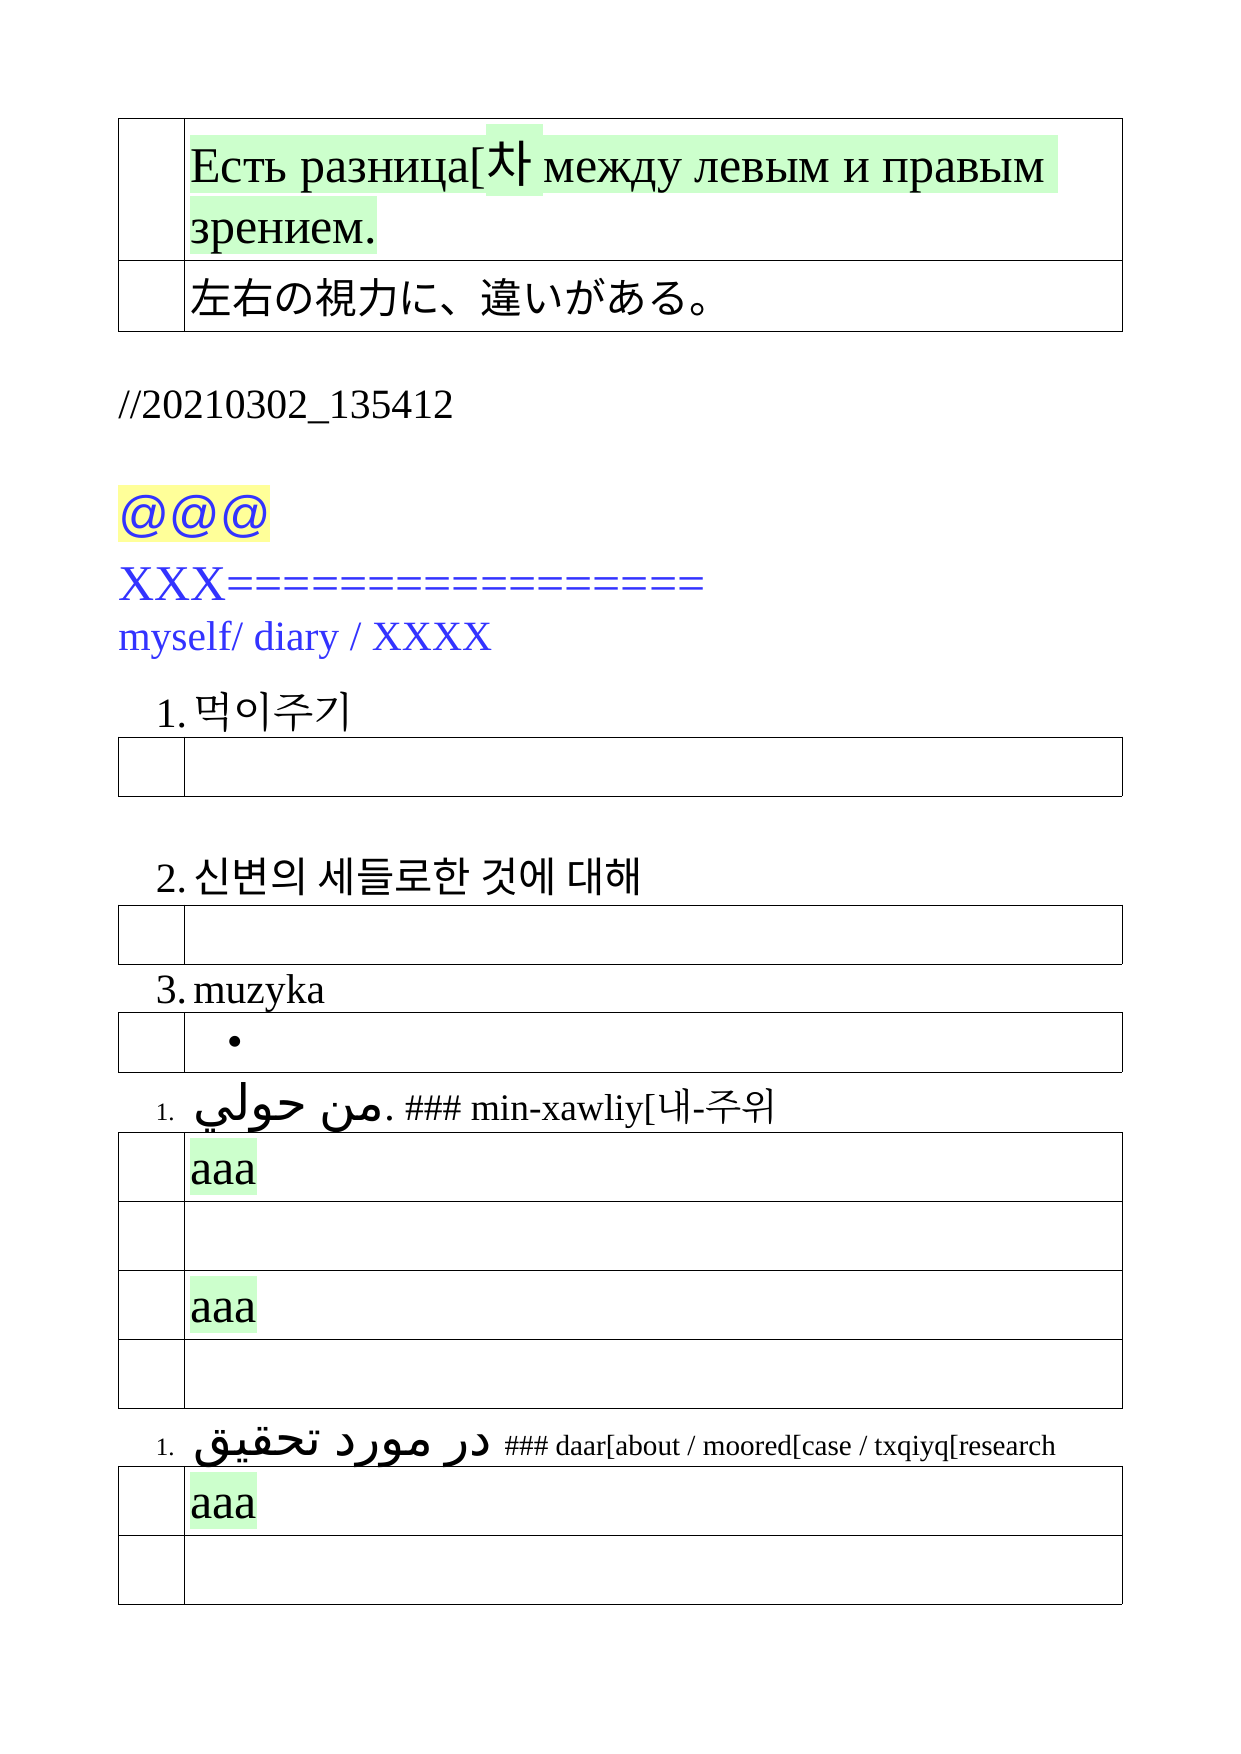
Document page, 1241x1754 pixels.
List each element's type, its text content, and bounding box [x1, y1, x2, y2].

table_header [119, 1467, 184, 1535]
list من حولي. ### min-xawliy[내-주위 [156, 1073, 1122, 1132]
table_header [119, 1133, 184, 1201]
list 먹이주기 [156, 689, 1122, 737]
table_header [119, 1013, 184, 1072]
table_cell [185, 1536, 1122, 1604]
table_cell [185, 1202, 1122, 1270]
list 신변의 세들로한 것에 대해 [156, 844, 1122, 904]
table_header [185, 738, 1122, 796]
table_header [185, 906, 1122, 964]
table_header [119, 738, 184, 796]
table_cell [119, 1271, 184, 1339]
text myself/ diary / XXXX [118, 611, 1122, 659]
table_header aaa [185, 1133, 1122, 1201]
list در مورد تحقیق ### daar[about / moored[case / txqiyq[research [156, 1409, 1122, 1466]
text //20210302_135412 [118, 379, 1122, 427]
text XXX================= [118, 554, 1122, 611]
table_cell aaa [185, 1271, 1122, 1339]
list muzyka [156, 965, 1122, 1012]
table_cell [185, 1340, 1122, 1408]
table_cell [119, 1536, 184, 1604]
table_cell [119, 1202, 184, 1270]
table_cell [119, 261, 184, 331]
text @@@ [118, 485, 1122, 542]
table_header [119, 906, 184, 964]
table_header aaa [185, 1467, 1122, 1535]
table_cell Есть разница[차 между левым и правым зрением. [185, 119, 1122, 259]
table_cell 左右の視力に、違いがある。 [185, 261, 1122, 331]
table_header [185, 1013, 1122, 1072]
table_cell [119, 1340, 184, 1408]
table_cell [119, 119, 184, 259]
